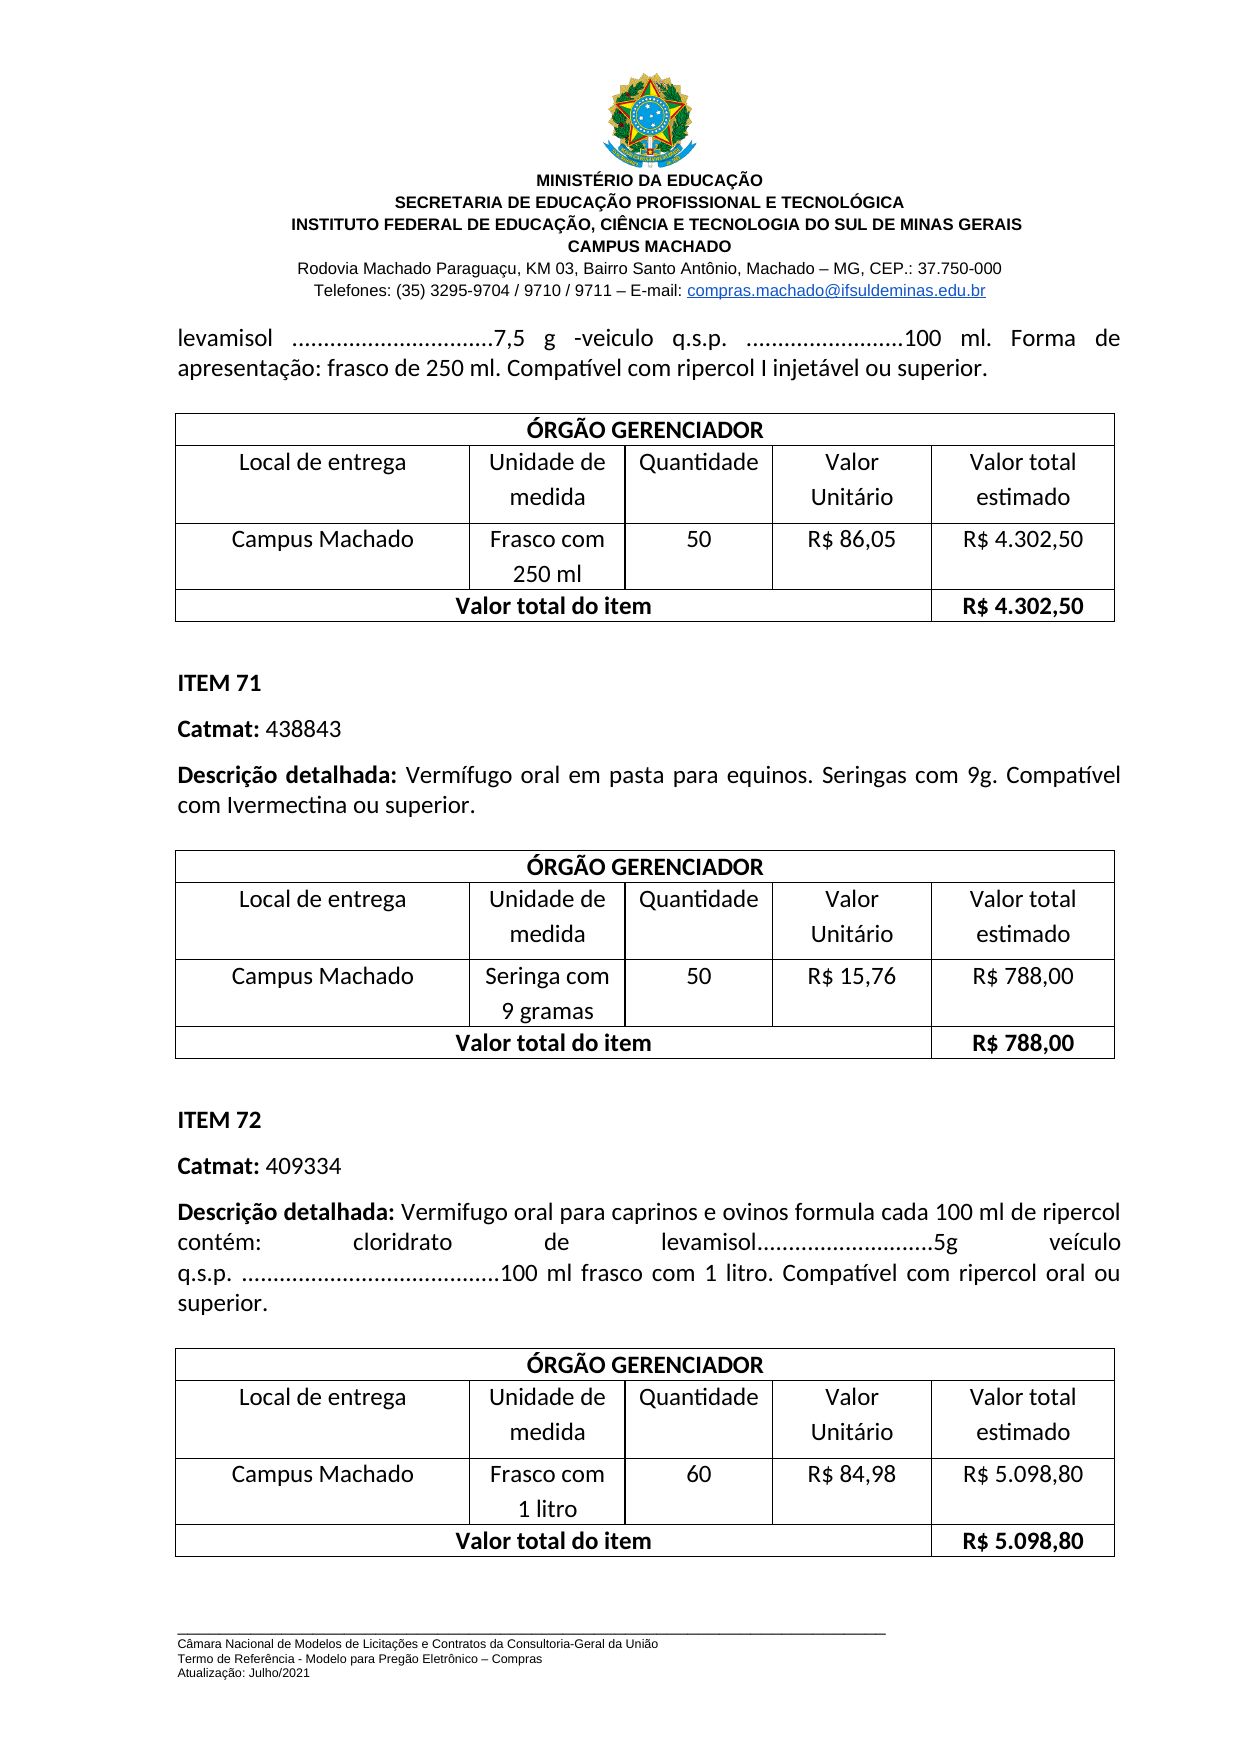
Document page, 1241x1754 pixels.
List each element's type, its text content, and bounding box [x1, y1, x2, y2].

picture [603, 73, 697, 168]
table_cell 60 [626, 1459, 772, 1524]
table_cell Quantidade [626, 1381, 772, 1457]
table_cell Local de entrega [176, 446, 469, 522]
table_cell Valor Unitário [773, 1381, 931, 1457]
table_cell Valor total do item [176, 590, 931, 621]
text Catmat: 409334 [177, 1150, 1122, 1181]
table_header ÓRGÃO GERENCIADOR [176, 851, 1114, 882]
table_header ÓRGÃO GERENCIADOR [176, 1349, 1114, 1380]
text levamisol ................................7,5 g -veiculo q.s.p. .........................100 ml. Forma de apresentação: frasco de 250 ml. Compatível com ripercol I injetável ou superior. [177, 322, 1122, 383]
table_cell Seringa com 9 gramas [470, 960, 624, 1026]
table_cell Unidade de medida [470, 883, 624, 959]
table_cell Campus Machado [176, 524, 469, 589]
table_cell Valor total estimado [932, 883, 1114, 959]
table_cell Valor total do item [176, 1027, 931, 1057]
table_cell R$ 4.302,50 [932, 524, 1114, 589]
table_cell R$ 84,98 [773, 1459, 931, 1524]
table_header ÓRGÃO GERENCIADOR [176, 414, 1114, 445]
table_cell Frasco com 1 litro [470, 1459, 624, 1524]
picture [669, 149, 680, 155]
table_cell R$ 4.302,50 [932, 590, 1114, 621]
text ITEM 71 [177, 667, 1122, 698]
table_cell Quantidade [626, 446, 772, 522]
table_cell Quantidade [626, 883, 772, 959]
table_cell R$ 5.098,80 [932, 1459, 1114, 1524]
table_cell Valor total estimado [932, 1381, 1114, 1457]
table_cell Local de entrega [176, 883, 469, 959]
table_cell 50 [626, 960, 772, 1026]
table_cell Local de entrega [176, 1381, 469, 1457]
table_cell Valor Unitário [773, 446, 931, 522]
table_cell Campus Machado [176, 1459, 469, 1524]
text ITEM 72 [177, 1104, 1122, 1135]
table_cell Frasco com 250 ml [470, 524, 624, 589]
text Catmat: 438843 [177, 713, 1122, 743]
table_cell R$ 788,00 [932, 1027, 1114, 1057]
table_cell R$ 15,76 [773, 960, 931, 1026]
table_cell R$ 86,05 [773, 524, 931, 589]
table_cell Valor total do item [176, 1525, 931, 1556]
table_cell Unidade de medida [470, 446, 624, 522]
text Descrição detalhada: Vermífugo oral em pasta para equinos. Seringas com 9g. Compatível com Ivermectina ou superior. [177, 759, 1122, 820]
table_cell Valor total estimado [932, 446, 1114, 522]
table_cell Unidade de medida [470, 1381, 624, 1457]
table_cell R$ 788,00 [932, 960, 1114, 1026]
table_cell R$ 5.098,80 [932, 1525, 1114, 1556]
text Descrição detalhada: Vermifugo oral para caprinos e ovinos formula cada 100 ml de ripercol contém: cloridrato de levamisol............................5g veículo q.s.p. .........................................100 ml frasco com 1 litro. Compatível com ripercol oral ou superior. [177, 1196, 1122, 1318]
table_cell Valor Unitário [773, 883, 931, 959]
picture [643, 163, 658, 168]
table_cell Campus Machado [176, 960, 469, 1026]
table_cell 50 [626, 524, 772, 589]
